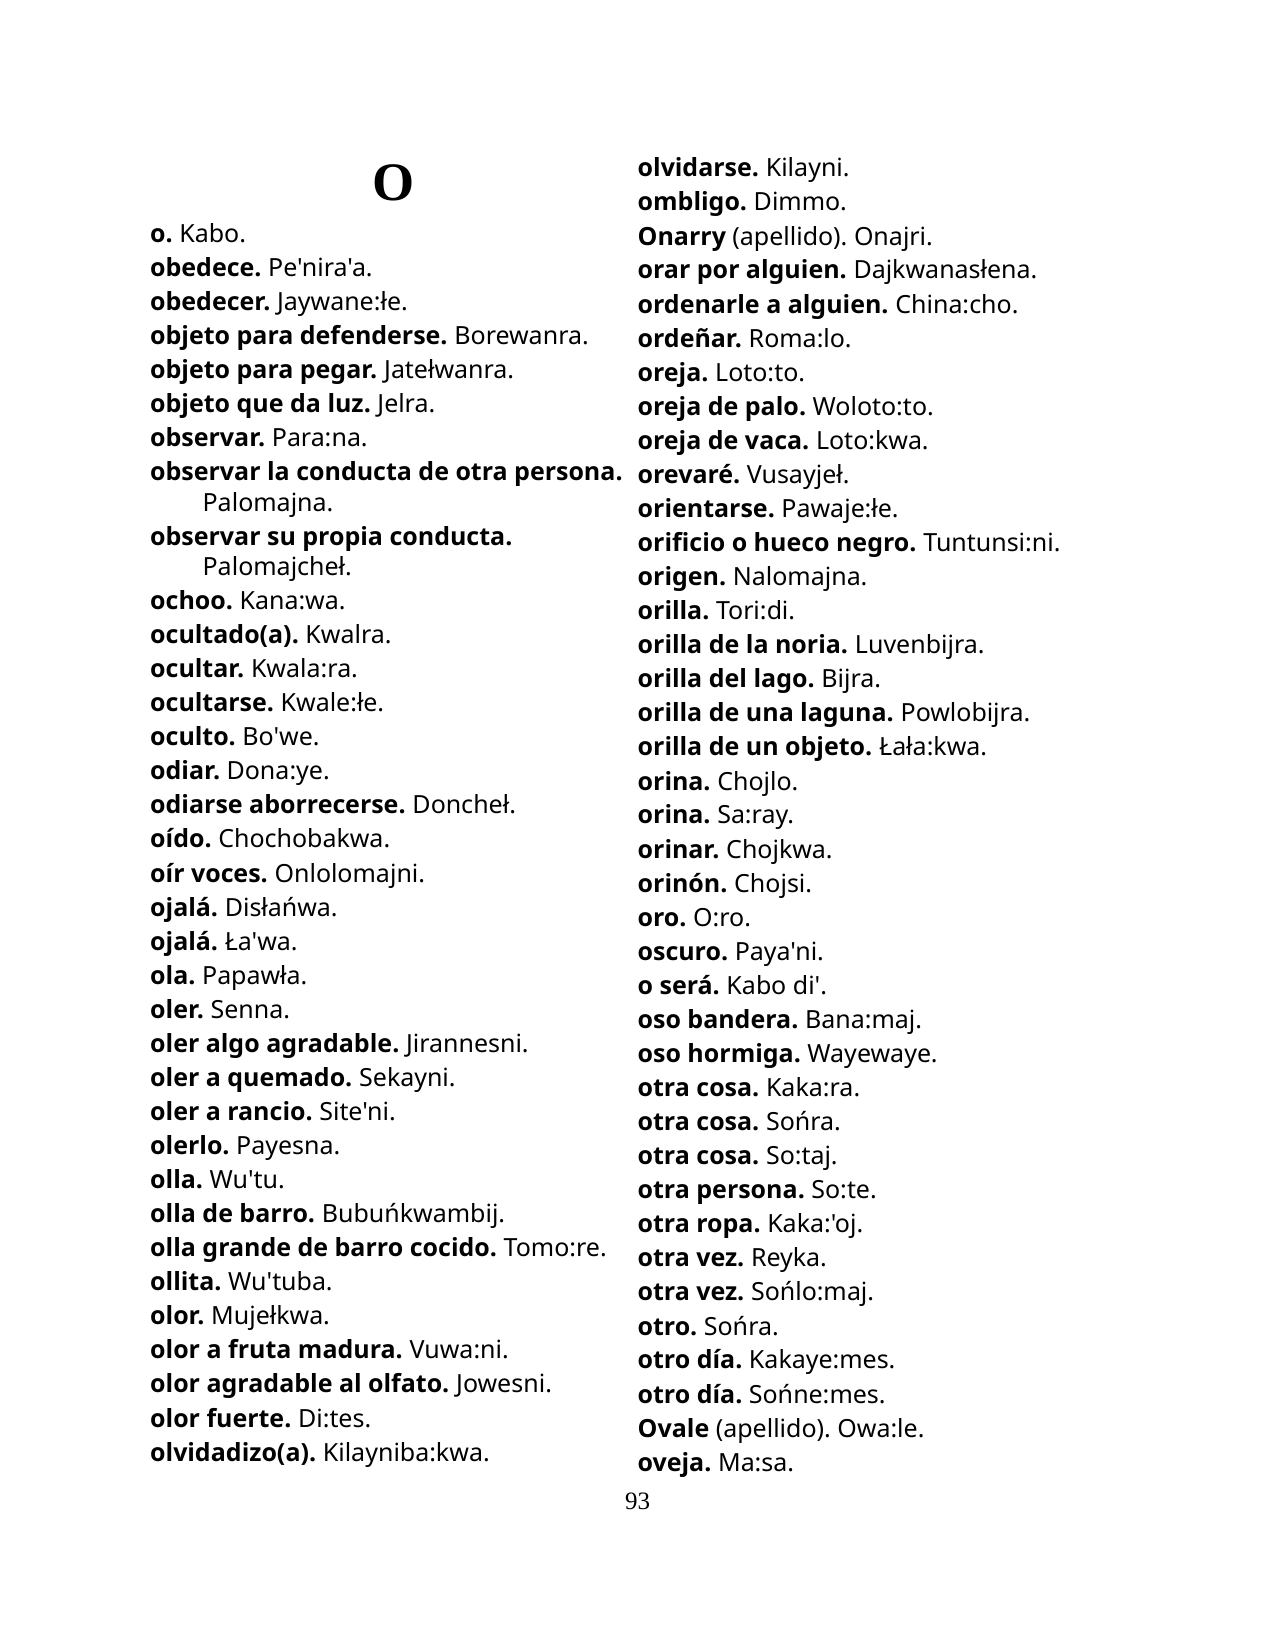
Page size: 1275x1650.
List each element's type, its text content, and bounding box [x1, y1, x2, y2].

text ola. Papawła. [150, 957, 637, 991]
text ocultarse. Kwale:łe. [150, 685, 637, 719]
text otro. Sońra. [637, 1308, 1125, 1342]
text ollita. Wu'tuba. [150, 1264, 637, 1298]
text o. Kabo. [150, 215, 637, 249]
text oler. Senna. [150, 991, 637, 1026]
text orevaré. Vusayjeł. [637, 457, 1125, 491]
text orar por alguien. Dajkwanasłena. [637, 252, 1125, 286]
text obedece. Pe'nira'a. [150, 249, 637, 283]
text objeto para pegar. Jatełwanra. [150, 352, 637, 386]
text ordenarle a alguien. China:cho. [637, 286, 1125, 320]
text oler algo agradable. Jirannesni. [150, 1026, 637, 1059]
text olvidarse. Kilayni. [637, 150, 1125, 184]
text olor. Mujełkwa. [150, 1298, 637, 1332]
text oír voces. Onlolomajni. [150, 855, 637, 889]
text oscuro. Paya'ni. [637, 933, 1125, 967]
text otro día. Kakaye:mes. [637, 1342, 1125, 1376]
text ojalá. Disłańwa. [150, 889, 637, 923]
text Ovale (apellido). Owa:le. [637, 1410, 1125, 1444]
text orina. Sa:ray. [637, 797, 1125, 831]
text olor fuerte. Di:tes. [150, 1400, 637, 1434]
text oler a rancio. Site'ni. [150, 1094, 637, 1128]
text Onarry (apellido). Onajri. [637, 218, 1125, 252]
text oso hormiga. Wayewaye. [637, 1036, 1125, 1070]
text observar la conducta de otra persona. Palomajna. [150, 454, 637, 518]
text oro. O:ro. [637, 899, 1125, 933]
text origen. Nalomajna. [637, 559, 1125, 593]
text otro día. Sońne:mes. [637, 1376, 1125, 1410]
text oler a quemado. Sekayni. [150, 1059, 637, 1094]
text otra vez. Sońlo:maj. [637, 1274, 1125, 1308]
text otra persona. So:te. [637, 1172, 1125, 1206]
text otra cosa. So:taj. [637, 1138, 1125, 1172]
text observar. Para:na. [150, 420, 637, 454]
text objeto para defenderse. Borewanra. [150, 317, 637, 352]
text observar su propia conducta. Palomajcheł. [150, 518, 637, 583]
text olla grande de barro cocido. Tomo:re. [150, 1230, 637, 1264]
text olor agradable al olfato. Jowesni. [150, 1366, 637, 1400]
text oreja de palo. Woloto:to. [637, 388, 1125, 422]
text oso bandera. Bana:maj. [637, 1002, 1125, 1036]
text orilla de un objeto. Łała:kwa. [637, 729, 1125, 763]
text oreja de vaca. Loto:kwa. [637, 422, 1125, 457]
text oculto. Bo'we. [150, 719, 637, 753]
text otra ropa. Kaka:'oj. [637, 1206, 1125, 1240]
text olla. Wu'tu. [150, 1162, 637, 1196]
text orilla del lago. Bijra. [637, 661, 1125, 695]
text otra cosa. Sońra. [637, 1104, 1125, 1138]
text orificio o hueco negro. Tuntunsi:ni. [637, 525, 1125, 559]
text olla de barro. Bubuńkwambij. [150, 1196, 637, 1230]
text ochoo. Kana:wa. [150, 583, 637, 617]
text orilla de la noria. Luvenbijra. [637, 627, 1125, 661]
text orilla de una laguna. Powlobijra. [637, 695, 1125, 729]
text obedecer. Jaywane:łe. [150, 283, 637, 317]
text orientarse. Pawaje:łe. [637, 491, 1125, 525]
text olerlo. Payesna. [150, 1128, 637, 1162]
text o será. Kabo di'. [637, 967, 1125, 1002]
text ojalá. Ła'wa. [150, 923, 637, 957]
text odiarse aborrecerse. Doncheł. [150, 787, 637, 821]
text olor a fruta madura. Vuwa:ni. [150, 1332, 637, 1366]
text orinón. Chojsi. [637, 865, 1125, 899]
text ocultar. Kwala:ra. [150, 651, 637, 685]
text otra vez. Reyka. [637, 1240, 1125, 1274]
text orinar. Chojkwa. [637, 831, 1125, 865]
text ocultado(a). Kwalra. [150, 617, 637, 651]
text orilla. Tori:di. [637, 593, 1125, 627]
subtitle O [150, 150, 637, 212]
text oído. Chochobakwa. [150, 821, 637, 855]
text ordeñar. Roma:lo. [637, 320, 1125, 354]
text oreja. Loto:to. [637, 354, 1125, 388]
text orina. Chojlo. [637, 763, 1125, 797]
text olvidadizo(a). Kilayniba:kwa. [150, 1434, 637, 1468]
text ombligo. Dimmo. [637, 184, 1125, 218]
text objeto que da luz. Jelra. [150, 386, 637, 420]
text oveja. Ma:sa. [637, 1444, 1125, 1478]
text otra cosa. Kaka:ra. [637, 1070, 1125, 1104]
text odiar. Dona:ye. [150, 753, 637, 787]
